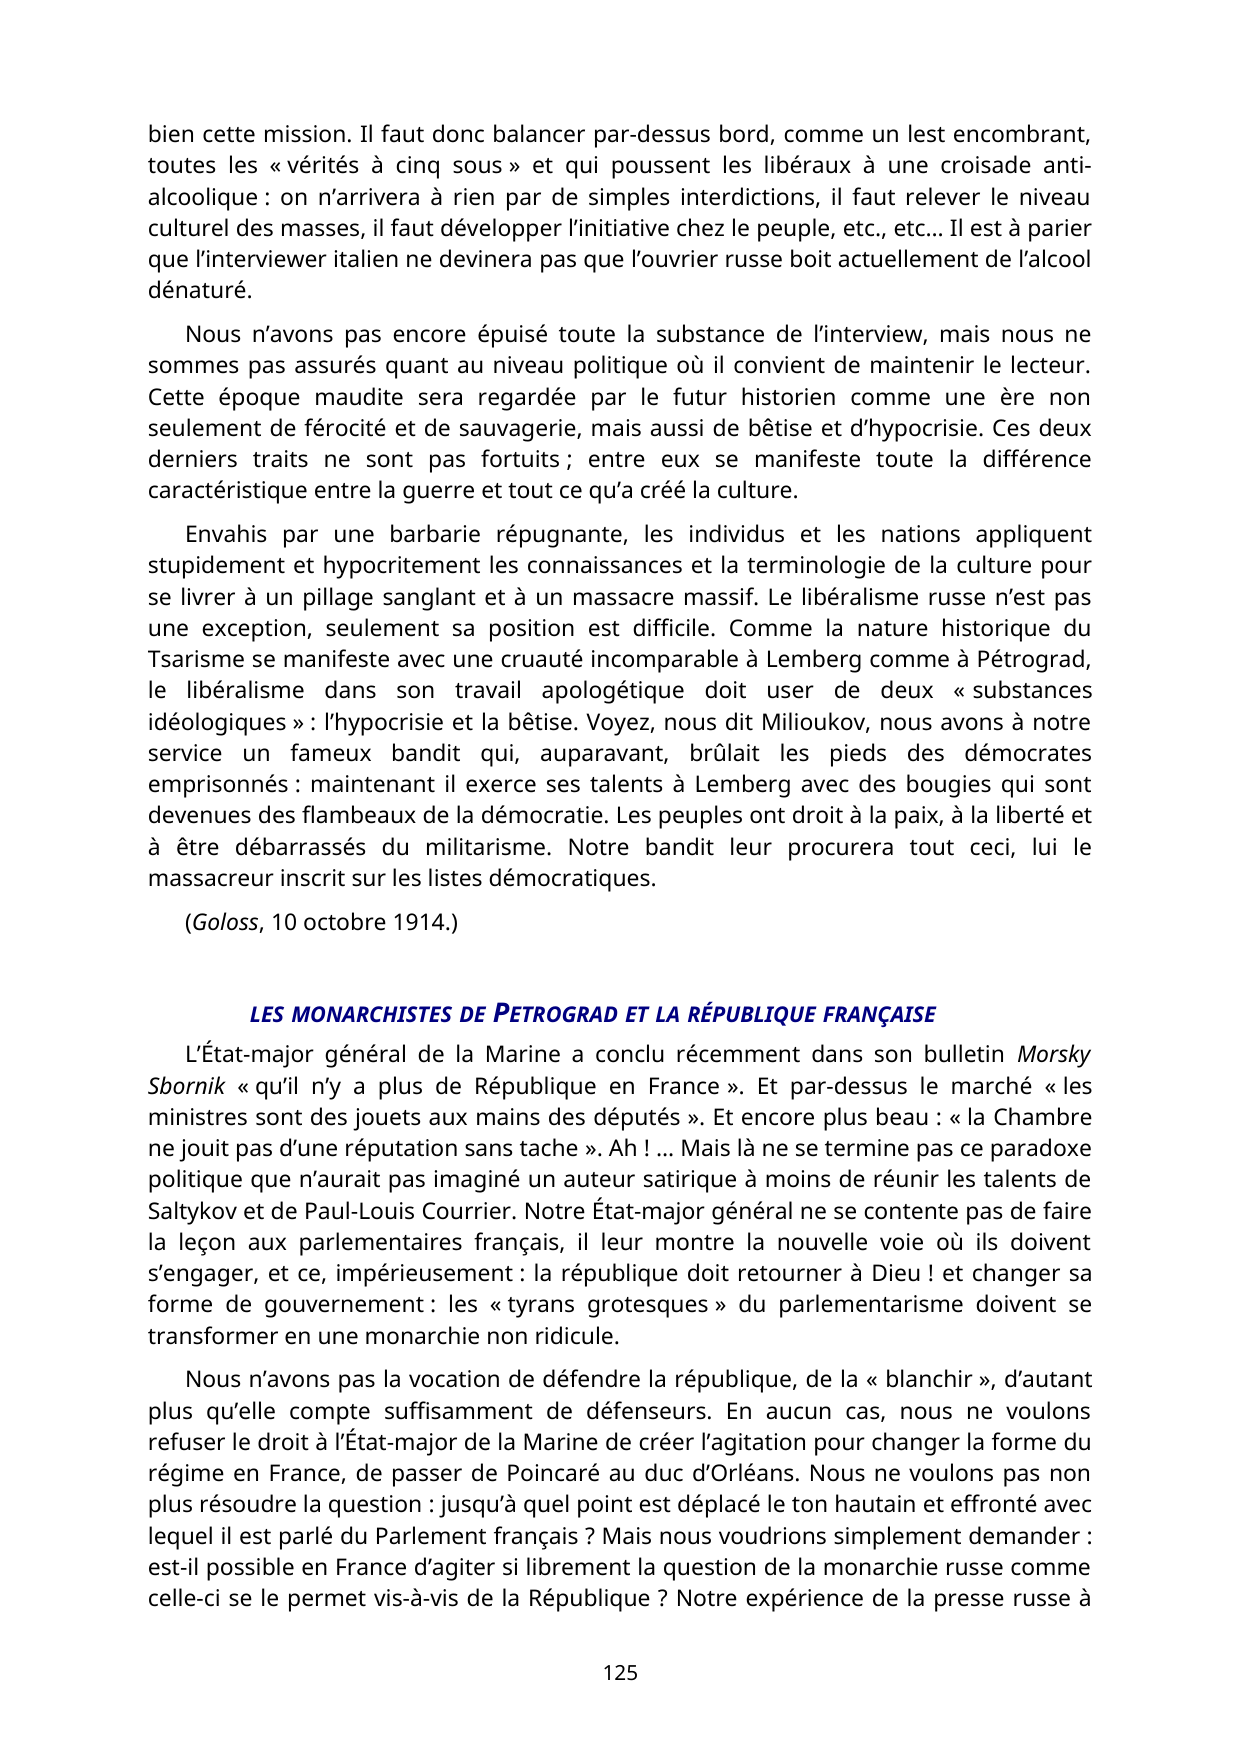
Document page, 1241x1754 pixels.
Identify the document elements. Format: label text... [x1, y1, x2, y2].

text les monarchistes de Petrograd et la république française [96, 993, 1093, 1030]
text Nous n’avons pas la vocation de défendre la république, de la « blanchir », d’autant plus qu’elle compte suffisamment de défenseurs. En aucun cas, nous ne voulons refuser le droit à l’État-major de la Marine de créer l’agitation pour changer la forme du régime en France, de passer de Poincaré au duc d’Orléans. Nous ne voulons pas non plus résoudre la question : jusqu’à quel point est déplacé le ton hautain et effronté avec lequel il est parlé du Parlement français ? Mais nous voudrions simplement demander : est-il possible en France d’agiter si librement la question de la monarchie russe comme celle-ci se le permet vis-à-vis de la République ? Notre expérience de la presse russe à [148, 1363, 1093, 1613]
text Envahis par une barbarie répugnante, les individus et les nations appliquent stupidement et hypocritement les connaissances et la terminologie de la culture pour se livrer à un pillage sanglant et à un massacre massif. Le libéralisme russe n’est pas une exception, seulement sa position est difficile. Comme la nature historique du Tsarisme se manifeste avec une cruauté incomparable à Lemberg comme à Pétrograd, le libéralisme dans son travail apologétique doit user de deux « substances idéologiques » : l’hypocrisie et la bêtise. Voyez, nous dit Milioukov, nous avons à notre service un fameux bandit qui, auparavant, brûlait les pieds des démocrates emprisonnés : maintenant il exerce ses talents à Lemberg avec des bougies qui sont devenues des flambeaux de la démocratie. Les peuples ont droit à la paix, à la liberté et à être débarrassés du militarisme. Notre bandit leur procurera tout ceci, lui le massacreur inscrit sur les listes démocratiques. [148, 518, 1093, 893]
text bien cette mission. Il faut donc balancer par-dessus bord, comme un lest encombrant, toutes les « vérités à cinq sous » et qui poussent les libéraux à une croisade anti-alcoolique : on n’arrivera à rien par de simples interdictions, il faut relever le niveau culturel des masses, il faut développer l’initiative chez le peuple, etc., etc… Il est à parier que l’interviewer italien ne devinera pas que l’ouvrier russe boit actuellement de l’alcool dénaturé. [148, 118, 1093, 306]
text Nous n’avons pas encore épuisé toute la substance de l’interview, mais nous ne sommes pas assurés quant au niveau politique où il convient de maintenir le lecteur. Cette époque maudite sera regardée par le futur historien comme une ère non seulement de férocité et de sauvagerie, mais aussi de bêtise et d’hypocrisie. Ces deux derniers traits ne sont pas fortuits ; entre eux se manifeste toute la différence caractéristique entre la guerre et tout ce qu’a créé la culture. [148, 318, 1093, 506]
text L’État-major général de la Marine a conclu récemment dans son bulletin Morsky Sbornik « qu’il n’y a plus de République en France ». Et par-dessus le marché « les ministres sont des jouets aux mains des députés ». Et encore plus beau : « la Chambre ne jouit pas d’une réputation sans tache ». Ah ! … Mais là ne se termine pas ce paradoxe politique que n’aurait pas imaginé un auteur satirique à moins de réunir les talents de Saltykov et de Paul-Louis Courrier. Notre État-major général ne se contente pas de faire la leçon aux parlementaires français, il leur montre la nouvelle voie où ils doivent s’engager, et ce, impérieusement : la république doit retourner à Dieu ! et changer sa forme de gouvernement : les « tyrans grotesques » du parlementarisme doivent se transformer en une monarchie non ridicule. [148, 1038, 1093, 1351]
text (Goloss, 10 octobre 1914.) [148, 906, 1093, 937]
